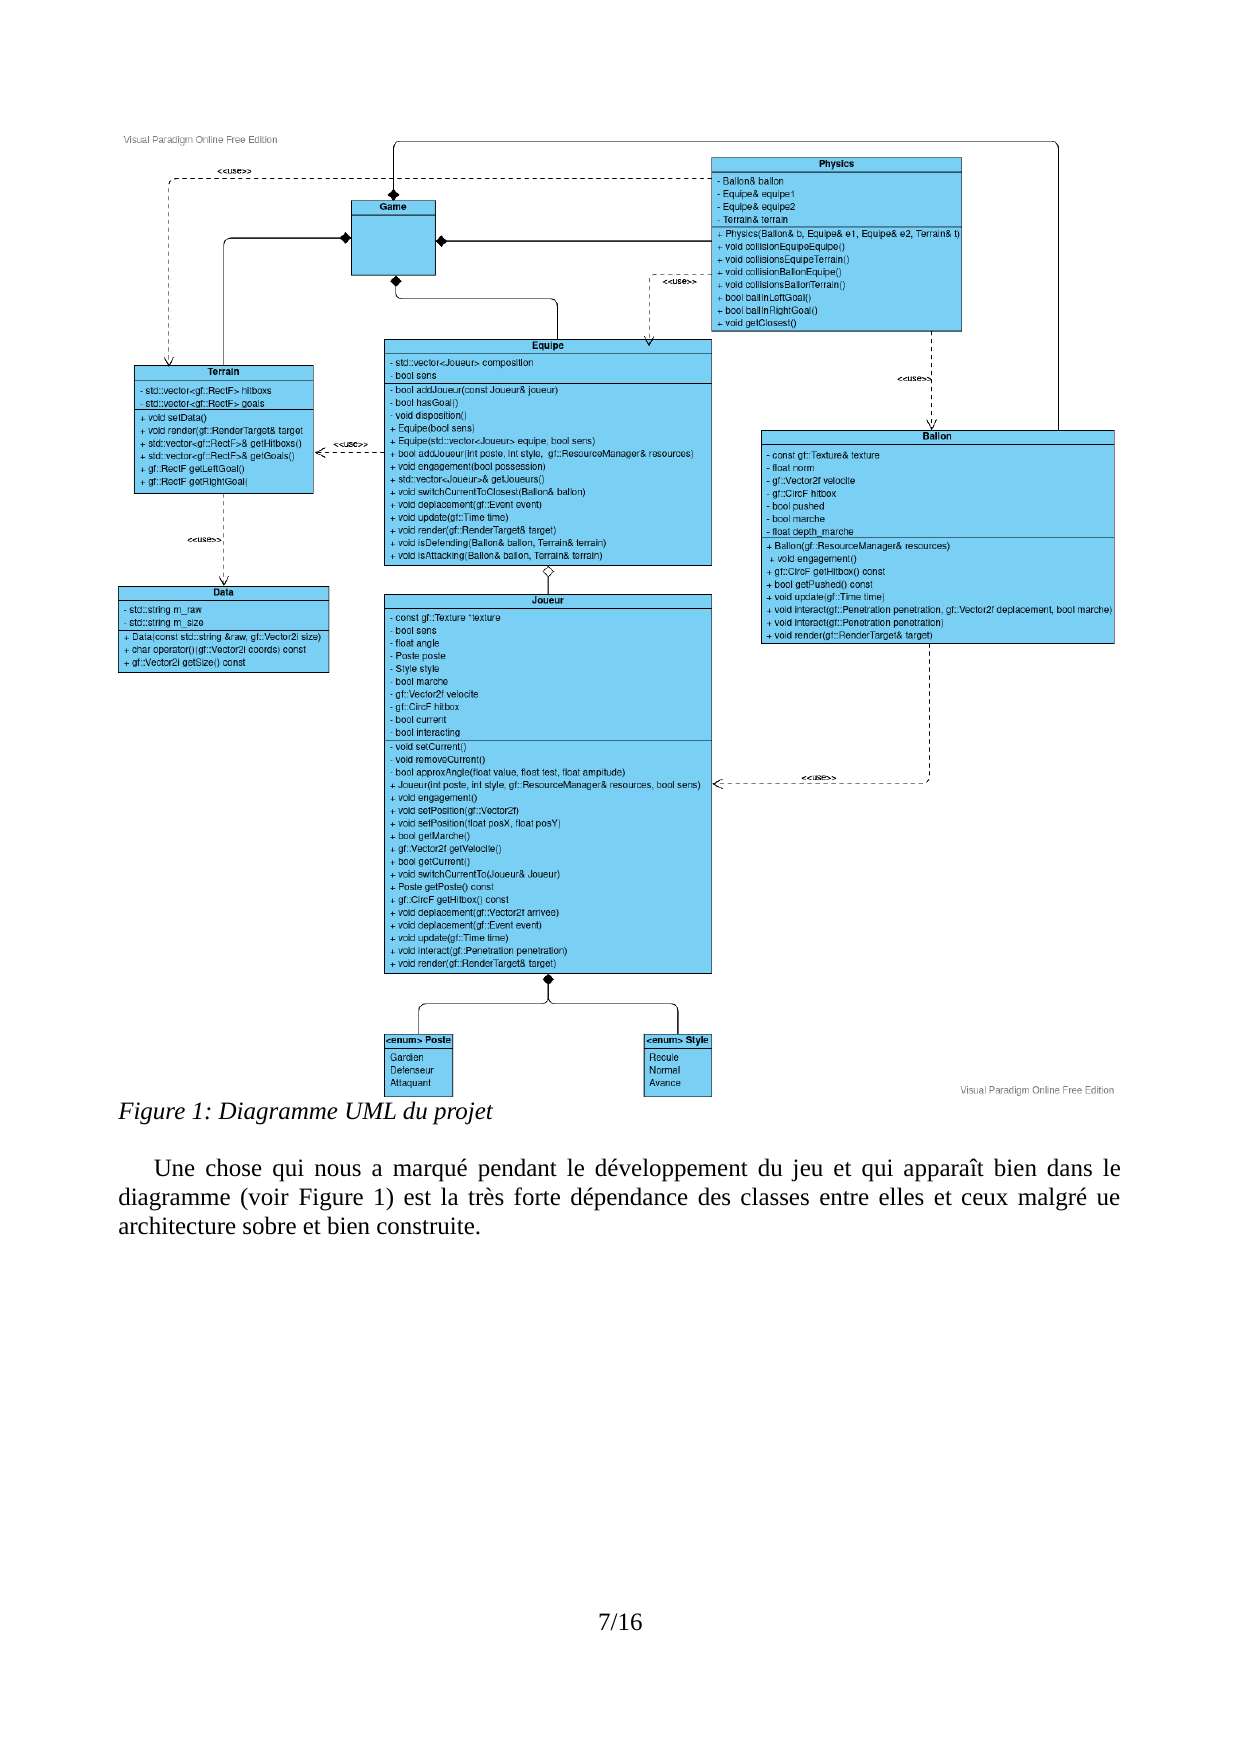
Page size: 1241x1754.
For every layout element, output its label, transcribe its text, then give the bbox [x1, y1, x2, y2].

text Figure 1: Diagramme UML du projet [118, 1097, 1117, 1125]
text Une chose qui nous a marqué pendant le développement du jeu et qui apparaît bien dans le diagramme (voir Figure 1) est la très forte dépendance des classes entre elles et ceux malgré ue architecture sobre et bien construite. [118, 1153, 1122, 1239]
picture [118, 130, 1118, 1097]
